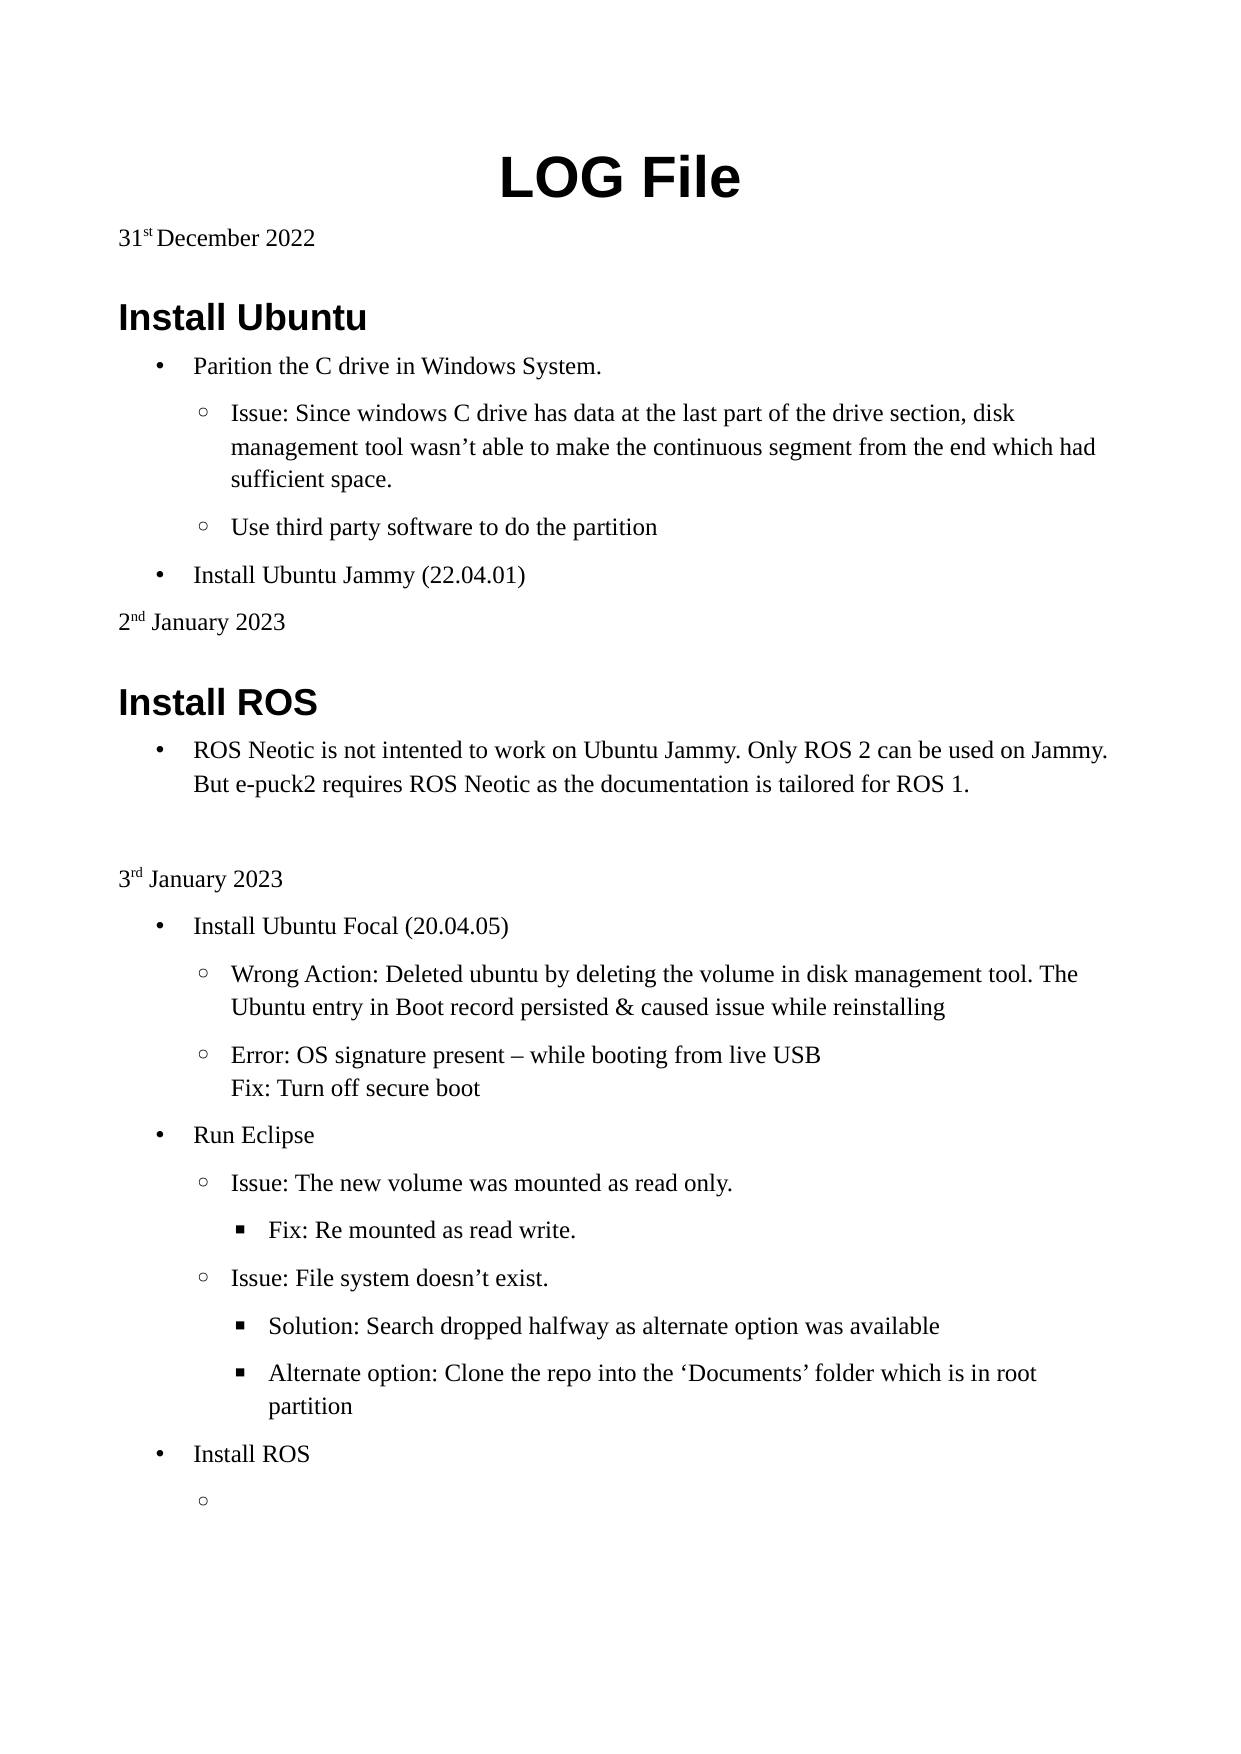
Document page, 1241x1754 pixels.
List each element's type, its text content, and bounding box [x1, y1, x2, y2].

text 2nd January 2023 [118, 607, 1122, 636]
list Install Ubuntu Jammy (22.04.01) [156, 560, 1122, 588]
list Use third party software to do the partition [193, 512, 1122, 541]
subtitle Install Ubuntu [118, 295, 1122, 338]
text 3rd January 2023 [118, 864, 1122, 893]
list Solution: Search dropped halfway as alternate option was available [231, 1311, 1122, 1339]
list Parition the C drive in Windows System. [156, 351, 1122, 380]
list Alternate option: Clone the repo into the ‘Documents’ folder which is in root partition [231, 1358, 1122, 1420]
list Install Ubuntu Focal (20.04.05) [156, 911, 1122, 940]
list Issue: Since windows C drive has data at the last part of the drive section, disk management tool wasn’t able to make the continuous segment from the end which had sufficient space. [193, 398, 1122, 493]
subtitle Install ROS [118, 680, 1122, 723]
list Issue: The new volume was mounted as read only. [193, 1168, 1122, 1197]
list Issue: File system doesn’t exist. [193, 1263, 1122, 1292]
list ROS Neotic is not intented to work on Ubuntu Jammy. Only ROS 2 can be used on Jammy. But e-puck2 requires ROS Neotic as the documentation is tailored for ROS 1. [156, 736, 1122, 797]
list Fix: Re mounted as read write. [231, 1216, 1122, 1244]
title LOG File [118, 143, 1122, 210]
list Install ROS [156, 1439, 1122, 1468]
list Run Eclipse [156, 1120, 1122, 1149]
text 31st December 2022 [118, 223, 1122, 251]
list Wrong Action: Deleted ubuntu by deleting the volume in disk management tool. The Ubuntu entry in Boot record persisted & caused issue while reinstalling [193, 959, 1122, 1021]
list Error: OS signature present – while booting from live USB Fix: Turn off secure boot [193, 1040, 1122, 1101]
